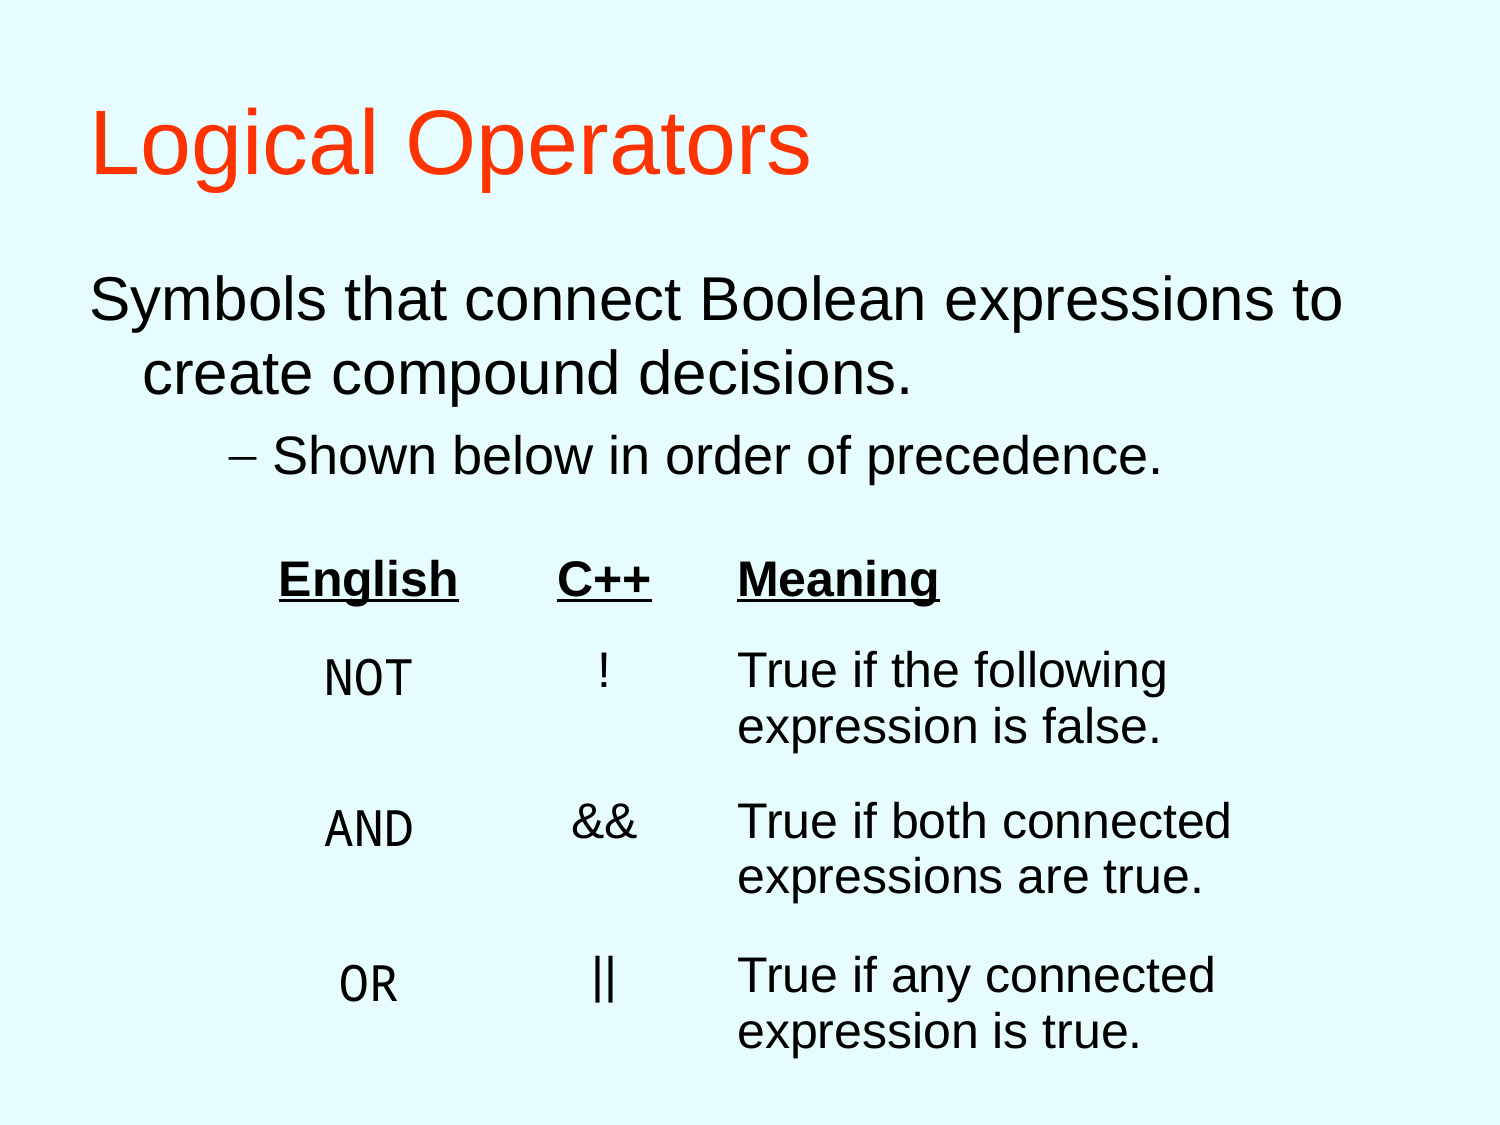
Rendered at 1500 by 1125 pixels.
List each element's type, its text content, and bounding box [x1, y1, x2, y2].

table_cell True if the following expression is false. [723, 634, 1249, 785]
title Logical Operators [75, 45, 1423, 231]
table_cell ! [487, 634, 723, 785]
table_cell True if any connected expression is true. [723, 940, 1249, 1095]
table_cell || [487, 940, 723, 1095]
table_header C++ [487, 543, 723, 634]
table_cell OR [251, 940, 487, 1095]
table_cell && [487, 785, 723, 940]
table_cell AND [251, 785, 487, 940]
table_cell True if both connected expressions are true. [723, 785, 1249, 940]
table_header Meaning [723, 543, 1249, 634]
list Symbols that connect Boolean expressions to create compound decisions. Shown below in order of precedence. [75, 250, 1423, 496]
table_cell NOT [251, 634, 487, 785]
table_header English [251, 543, 487, 634]
